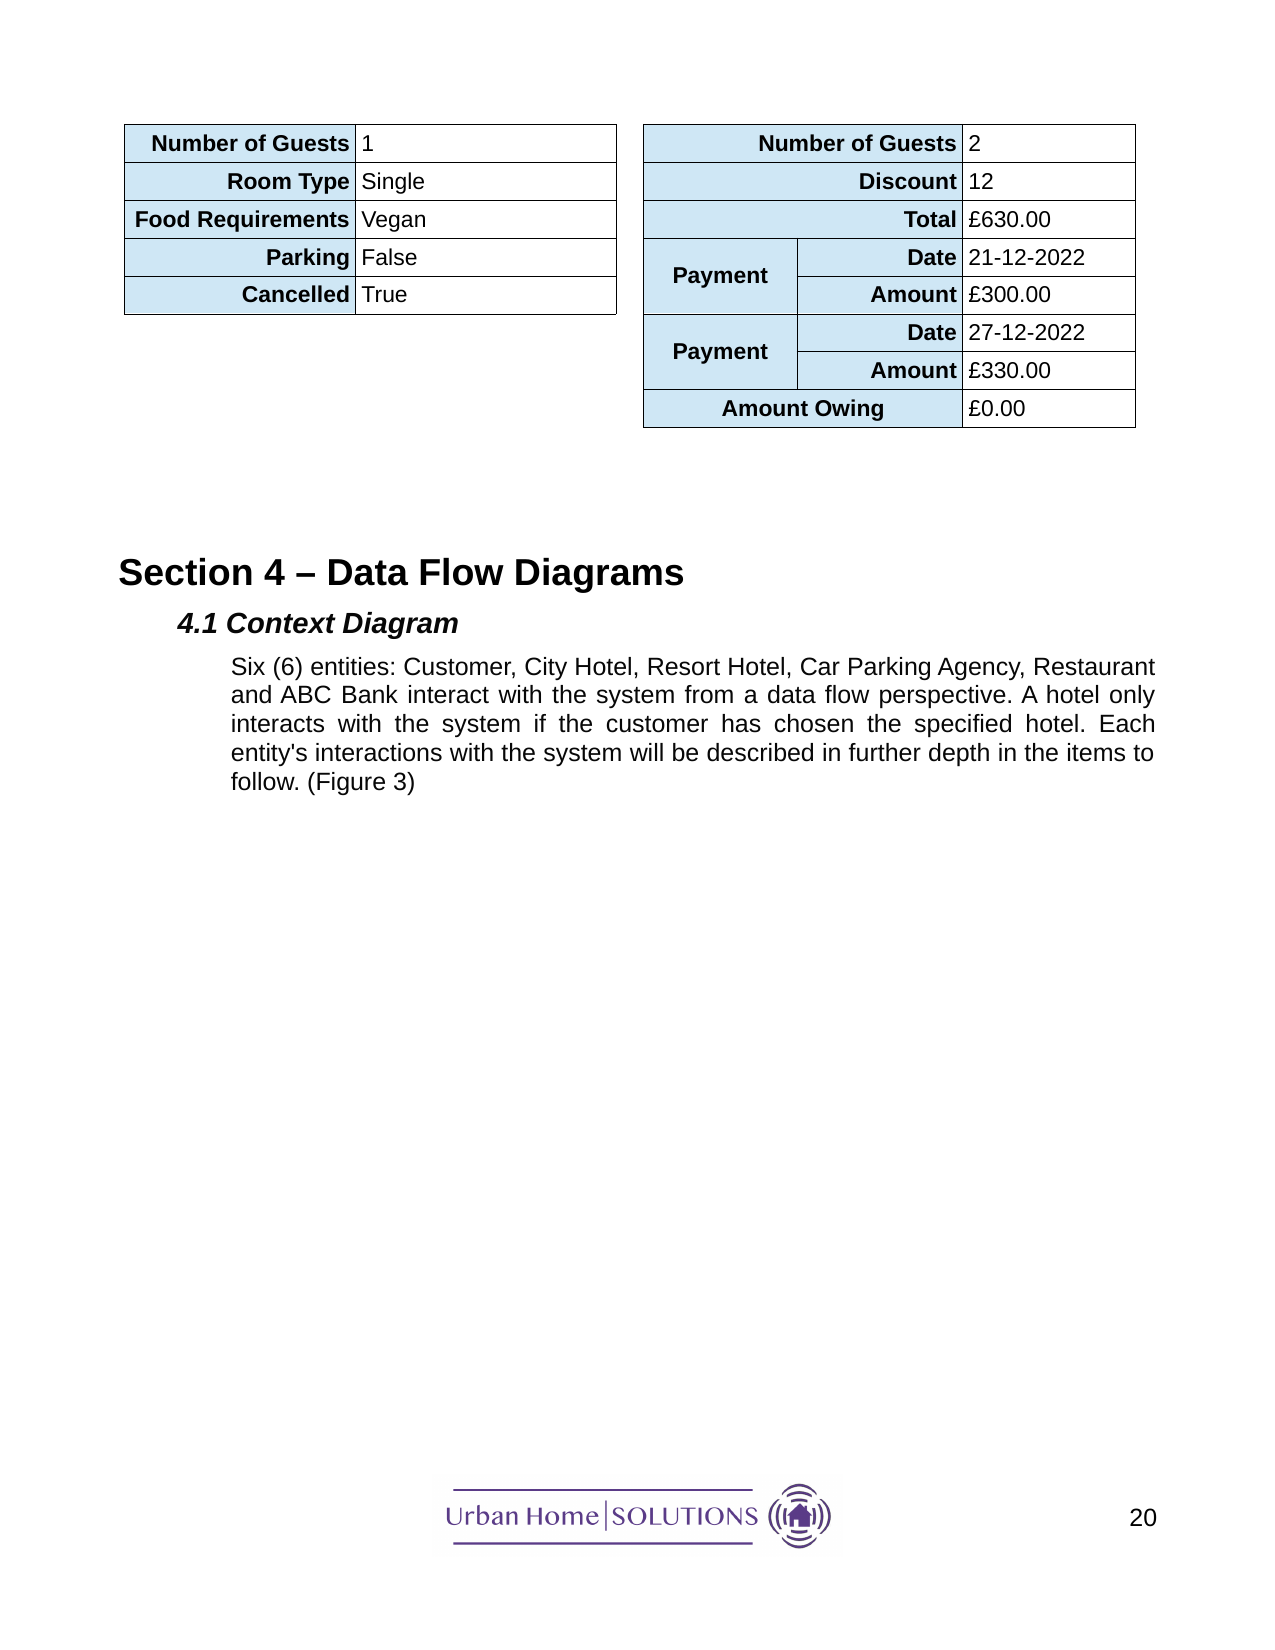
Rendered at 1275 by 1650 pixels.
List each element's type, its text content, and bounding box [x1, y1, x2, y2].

table_cell [118, 118, 637, 525]
subtitle 4.1 Context Diagram [177, 606, 1157, 639]
table_cell Number of Guests [644, 125, 962, 162]
table_cell Amount Owing [644, 390, 962, 427]
table_cell Total [644, 201, 962, 238]
table_cell Parking [125, 239, 355, 276]
table_cell 1 [356, 125, 616, 162]
picture [432, 1474, 844, 1557]
table_cell Single [356, 163, 616, 200]
subtitle Section 4 – Data Flow Diagrams [118, 550, 1157, 593]
table_cell £330.00 [963, 352, 1135, 389]
table_cell Date [798, 239, 962, 276]
table_cell 2 [963, 125, 1135, 162]
table_cell Number of Guests [125, 125, 355, 162]
table_cell False [356, 239, 616, 276]
table_cell £630.00 [963, 201, 1135, 238]
table_cell 27-12-2022 [963, 315, 1135, 351]
table_cell Cancelled [125, 277, 355, 313]
table_cell Payment [644, 239, 797, 313]
table_cell Room Type [125, 163, 355, 200]
table_cell Payment [644, 315, 797, 389]
table_cell £0.00 [963, 390, 1135, 427]
table_cell Vegan [356, 201, 616, 238]
table_cell Amount [798, 352, 962, 389]
table_cell True [356, 277, 616, 313]
table_cell Discount [644, 163, 962, 200]
table_cell [638, 118, 1157, 525]
table_cell £300.00 [963, 277, 1135, 313]
table_cell Date [798, 315, 962, 351]
table_cell 21-12-2022 [963, 239, 1135, 276]
list Six (6) entities: Customer, City Hotel, Resort Hotel, Car Parking Agency, Restaurant and ABC Bank interact with the system from a data flow perspective. A hotel only interacts with the system if the customer has chosen the specified hotel. Each entity's interactions with the system will be described in further depth in the items to follow. (Figure 3) [193, 652, 1157, 795]
table_cell Food Requirements [125, 201, 355, 238]
table_cell 12 [963, 163, 1135, 200]
table_cell Amount [798, 277, 962, 313]
